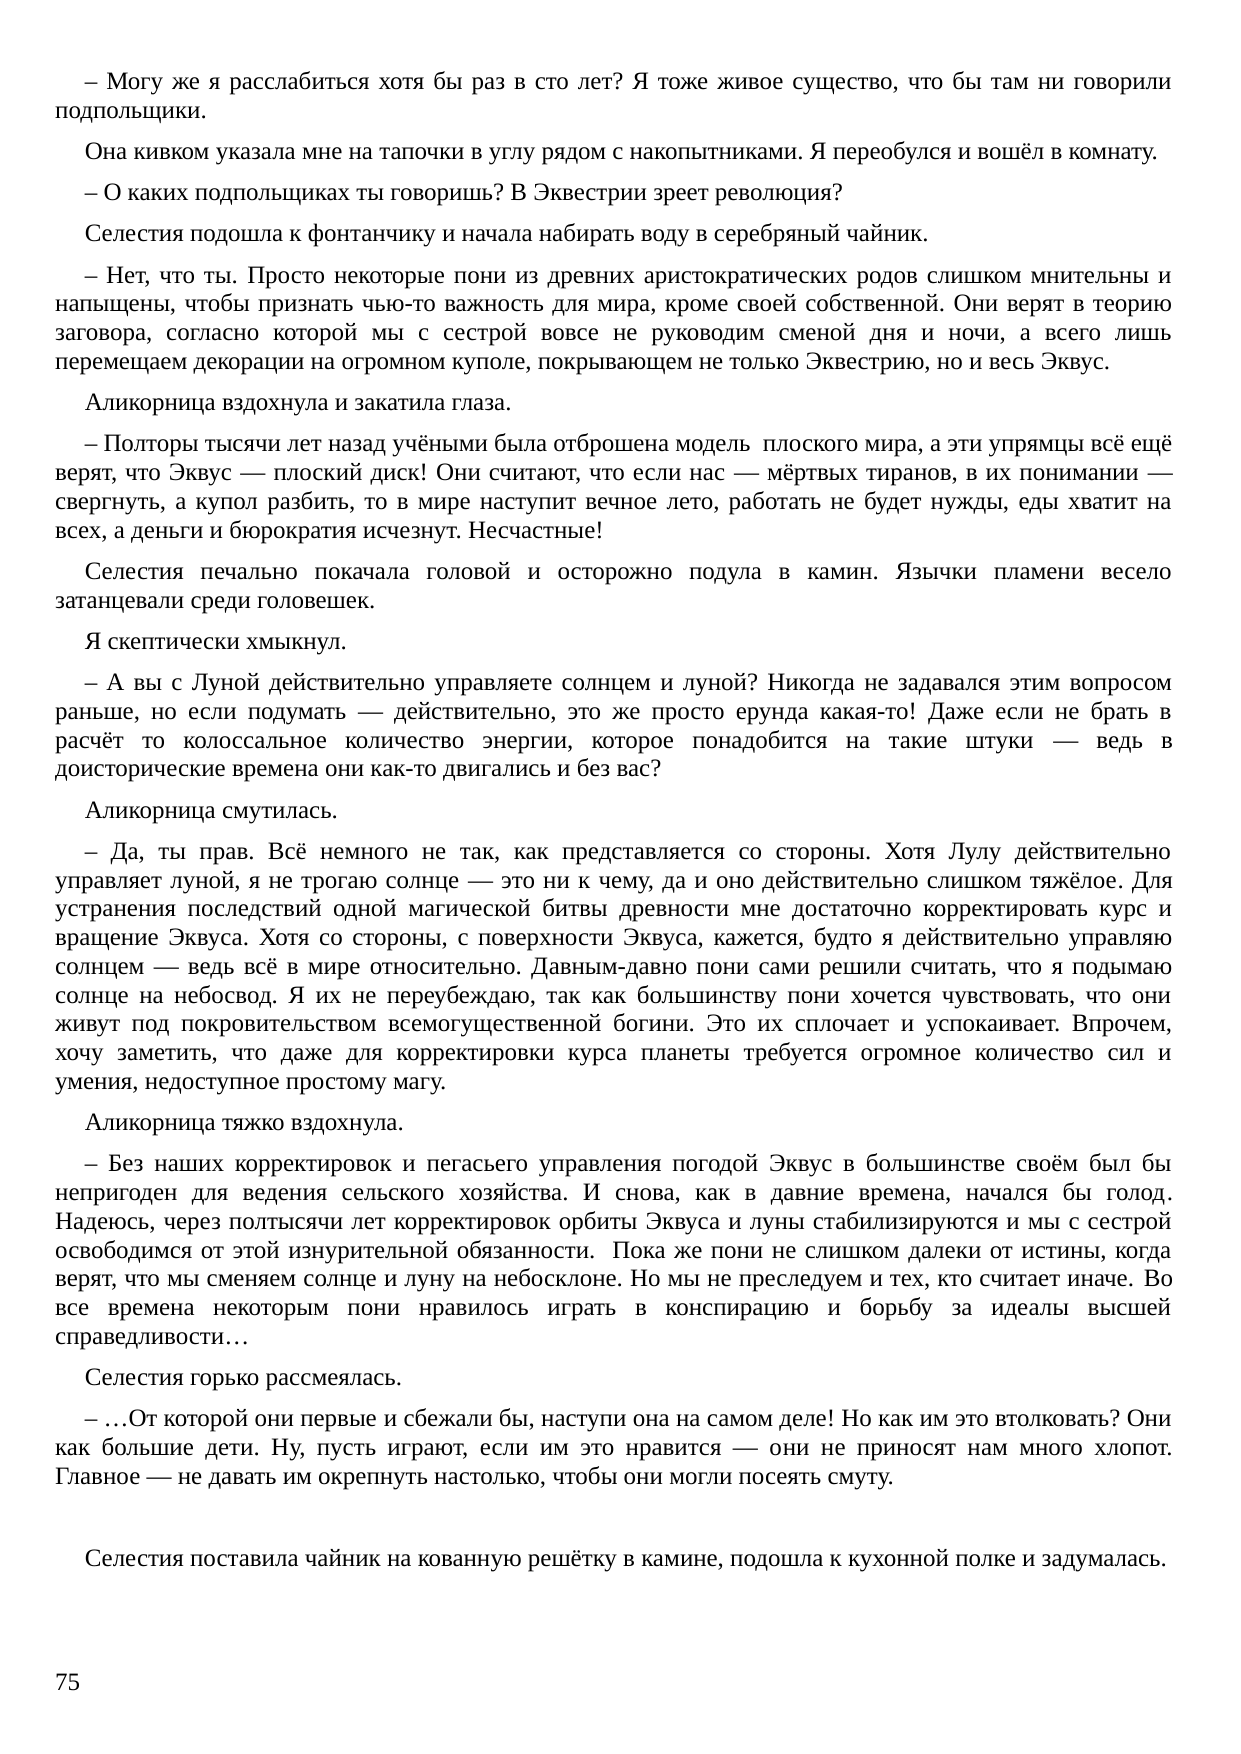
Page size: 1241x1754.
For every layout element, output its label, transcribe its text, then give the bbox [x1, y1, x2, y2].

text – Да, ты прав. Всё немного не так, как представляется со стороны. Хотя Лулу действительно управляет луной, я не трогаю солнце — это ни к чему, да и оно действительно слишком тяжёлое. Для устранения последствий одной магической битвы древности мне достаточно корректировать курс и вращение Эквуса. Хотя со стороны, с поверхности Эквуса, кажется, будто я действительно управляю солнцем — ведь всё в мире относительно. Давным-давно пони сами решили считать, что я подымаю солнце на небосвод. Я их не переубеждаю, так как большинству пони хочется чувствовать, что они живут под покровительством всемогущественной богини. Это их сплочает и успокаивает. Впрочем, хочу заметить, что даже для корректировки курса планеты требуется огромное количество сил и умения, недоступное простому магу. [55, 836, 1173, 1095]
text – …От которой они первые и сбежали бы, наступи она на самом деле! Но как им это втолковать? Они как большие дети. Ну, пусть играют, если им это нравится — они не приносят нам много хлопот. Главное — не давать им окрепнуть настолько, чтобы они могли посеять смуту. [55, 1403, 1173, 1490]
text Селестия подошла к фонтанчику и начала набирать воду в серебряный чайник. [55, 218, 1173, 247]
text – Могу же я расслабиться хотя бы раз в сто лет? Я тоже живое существо, что бы там ни говорили подпольщики. [55, 66, 1173, 123]
text – О каких подпольщиках ты говоришь? В Эквестрии зреет революция? [55, 177, 1173, 206]
text – Нет, что ты. Просто некоторые пони из древних аристократических родов слишком мнительны и напыщены, чтобы признать чью-то важность для мира, кроме своей собственной. Они верят в теорию заговора, согласно которой мы с сестрой вовсе не руководим сменой дня и ночи, а всего лишь перемещаем декорации на огромном куполе, покрывающем не только Эквестрию, но и весь Эквус. [55, 260, 1173, 375]
text Селестия поставила чайник на кованную решётку в камине, подошла к кухонной полке и задумалась. [55, 1543, 1173, 1572]
text – А вы с Луной действительно управляете солнцем и луной? Никогда не задавался этим вопросом раньше, но если подумать — действительно, это же просто ерунда какая-то! Даже если не брать в расчёт то колоссальное количество энергии, которое понадобится на такие штуки — ведь в доисторические времена они как-то двигались и без вас? [55, 667, 1173, 782]
text Аликорница вздохнула и закатила глаза. [55, 387, 1173, 416]
text Селестия горько рассмеялась. [55, 1362, 1173, 1391]
text Селестия печально покачала головой и осторожно подула в камин. Язычки пламени весело затанцевали среди головешек. [55, 556, 1173, 613]
text Она кивком указала мне на тапочки в углу рядом с накопытниками. Я переобулся и вошёл в комнату. [55, 136, 1173, 165]
text Я скептически хмыкнул. [55, 626, 1173, 655]
text Аликорница тяжко вздохнула. [55, 1107, 1173, 1136]
text – Без наших корректировок и пегасьего управления погодой Эквус в большинстве своём был бы непригоден для ведения сельского хозяйства. И снова, как в давние времена, начался бы голод. Надеюсь, через полтысячи лет корректировок орбиты Эквуса и луны стабилизируются и мы с сестрой освободимся от этой изнурительной обязанности. Пока же пони не слишком далеки от истины, когда верят, что мы сменяем солнце и луну на небосклоне. Но мы не преследуем и тех, кто считает иначе. Во все времена некоторым пони нравилось играть в конспирацию и борьбу за идеалы высшей справедливости… [55, 1148, 1173, 1350]
text – Полторы тысячи лет назад учёными была отброшена модель плоского мира, а эти упрямцы всё ещё верят, что Эквус — плоский диск! Они считают, что если нас — мёртвых тиранов, в их понимании — свергнуть, а купол разбить, то в мире наступит вечное лето, работать не будет нужды, еды хватит на всех, а деньги и бюрократия исчезнут. Несчастные! [55, 428, 1173, 543]
text Аликорница смутилась. [55, 795, 1173, 823]
